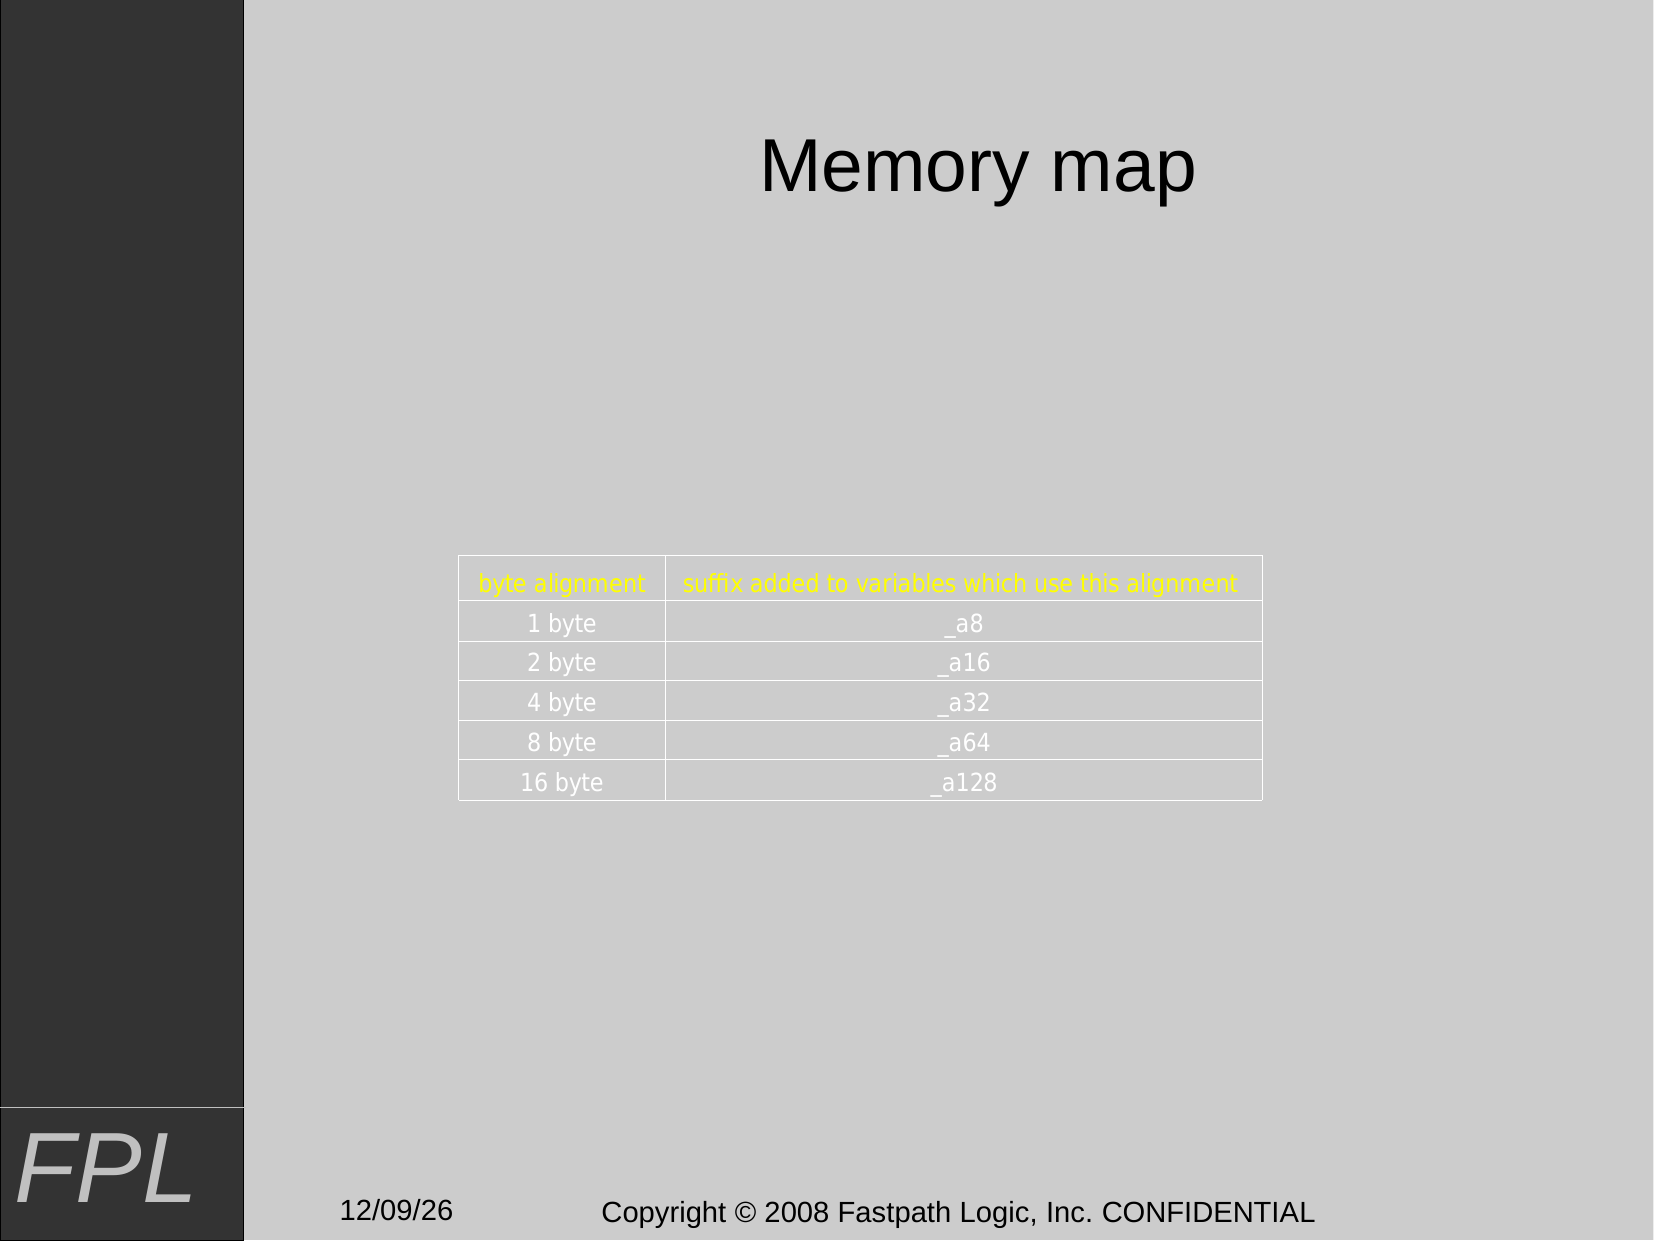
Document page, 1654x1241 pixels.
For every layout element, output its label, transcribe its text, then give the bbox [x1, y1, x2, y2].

chart [457, 553, 1384, 829]
title Memory map [427, 57, 1530, 274]
